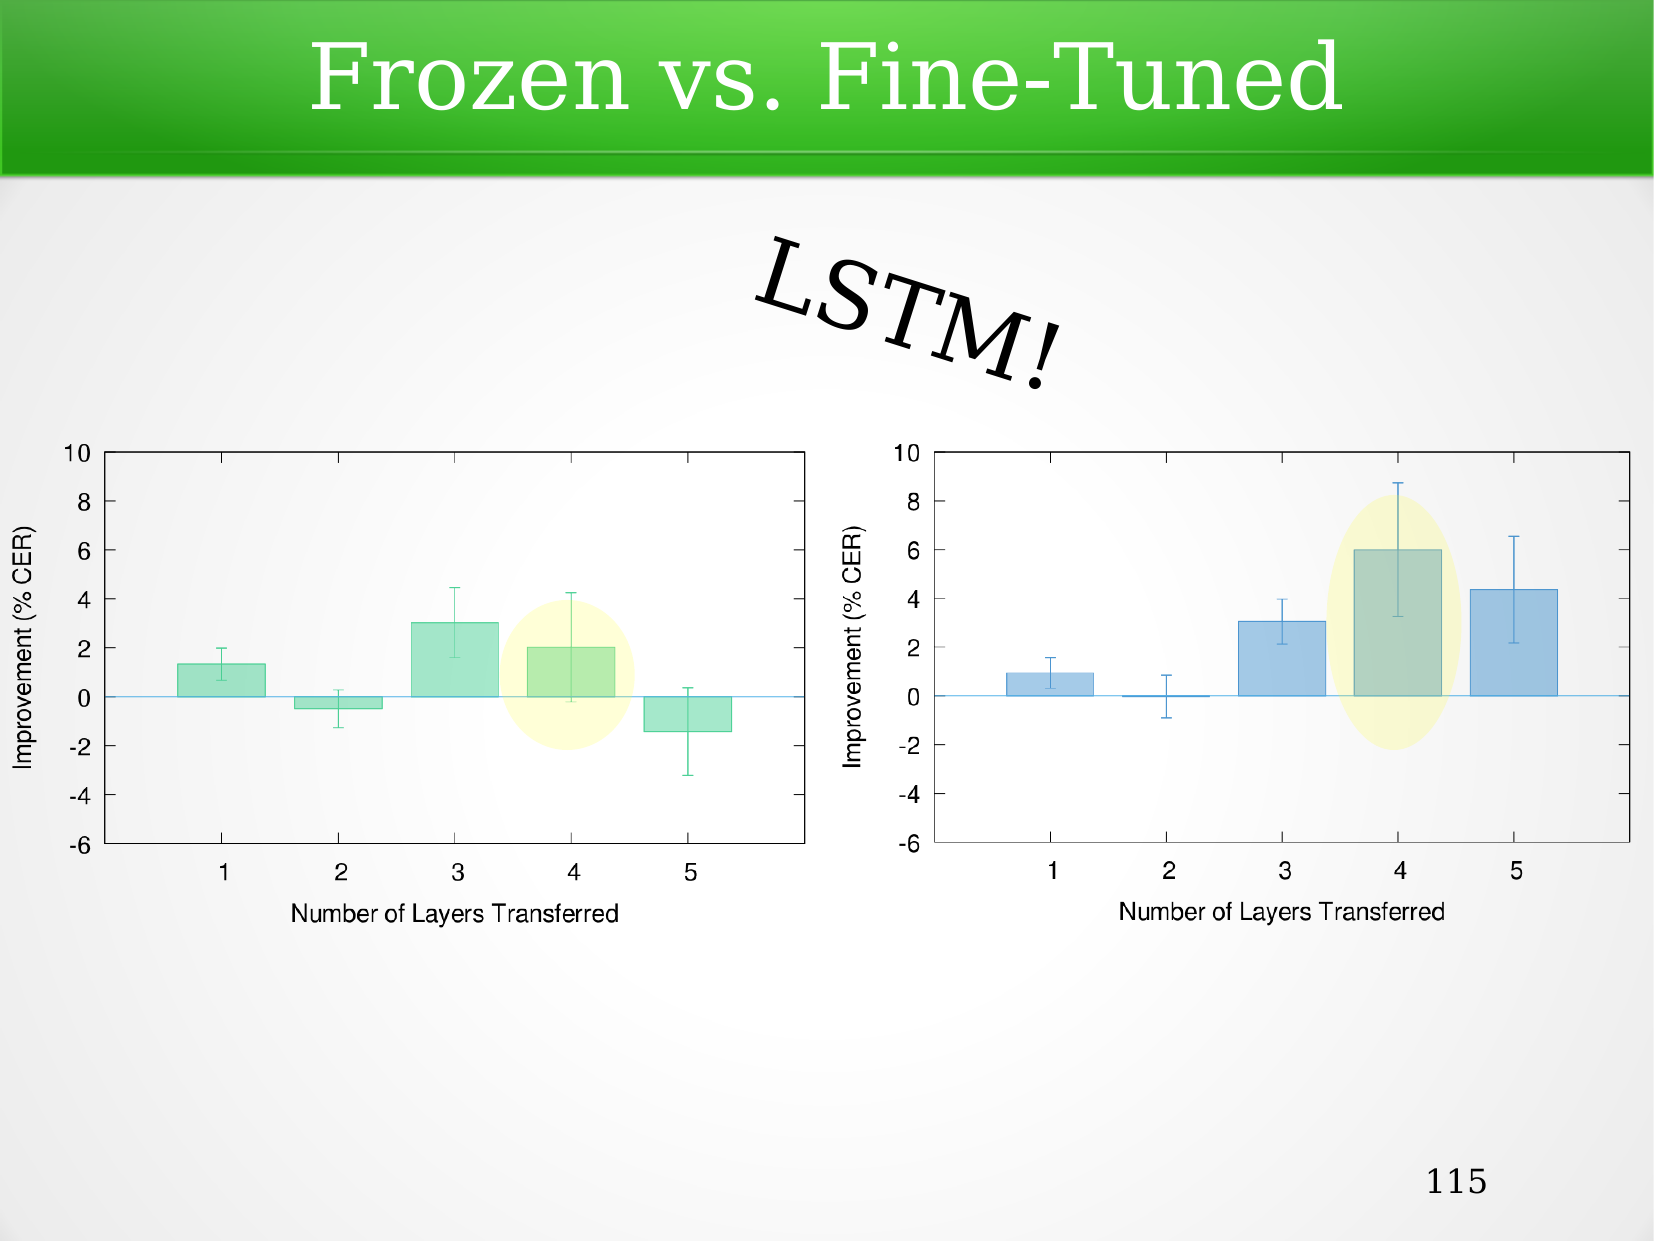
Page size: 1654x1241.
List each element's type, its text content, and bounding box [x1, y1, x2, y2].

picture [0, 0, 1654, 1241]
text_box LSTM! [728, 217, 1061, 415]
title Frozen vs. Fine-Tuned [82, 11, 1571, 154]
text_box [1326, 494, 1462, 751]
text_box [499, 599, 635, 751]
